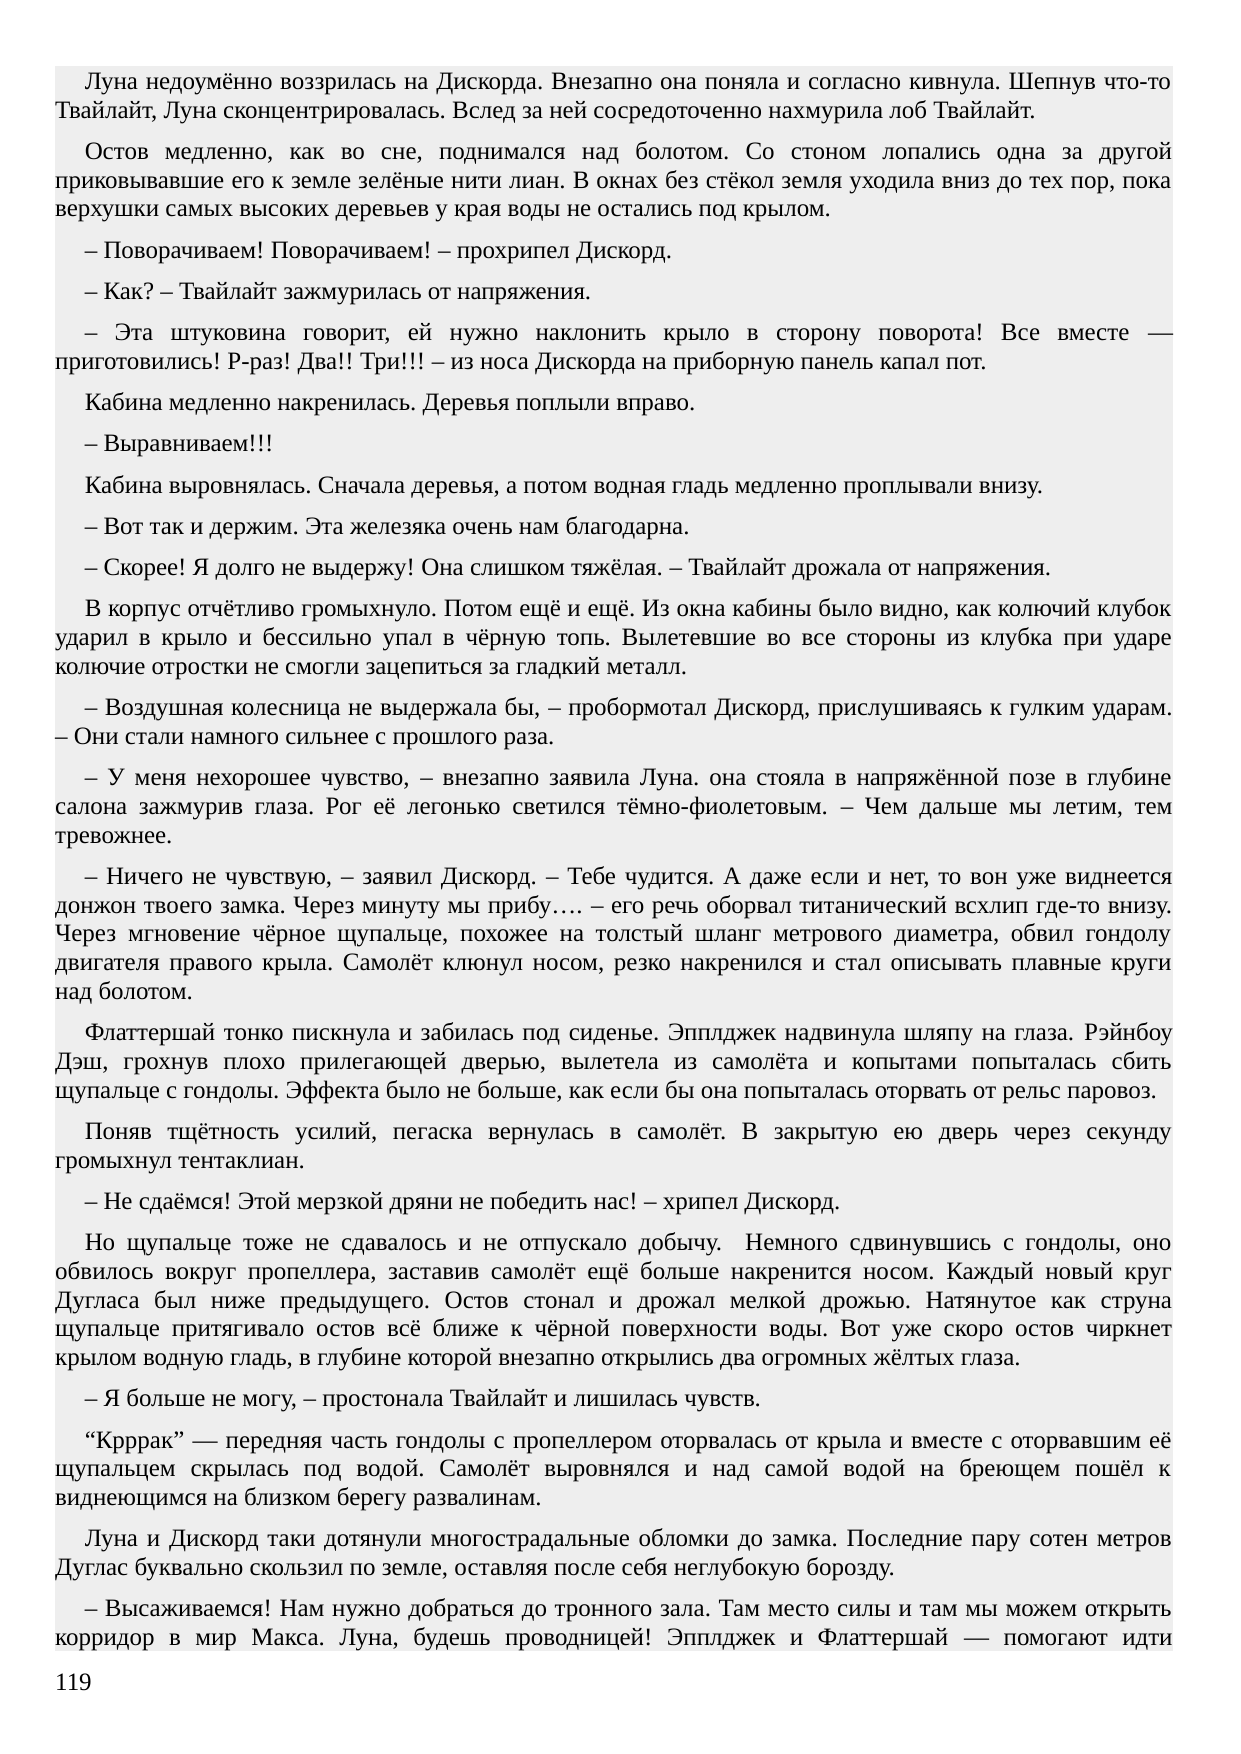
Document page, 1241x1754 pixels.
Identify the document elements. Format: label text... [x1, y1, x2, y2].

text – Воздушная колесница не выдержала бы, – пробормотал Дискорд, прислушиваясь к гулким ударам. – Они стали намного сильнее с прошлого раза. [55, 692, 1173, 750]
text Но щупальце тоже не сдавалось и не отпускало добычу. Немного сдвинувшись с гондолы, оно обвилось вокруг пропеллера, заставив самолёт ещё больше накренится носом. Каждый новый круг Дугласа был ниже предыдущего. Остов стонал и дрожал мелкой дрожью. Натянутое как струна щупальце притягивало остов всё ближе к чёрной поверхности воды. Вот уже скоро остов чиркнет крылом водную гладь, в глубине которой внезапно открылись два огромных жёлтых глаза. [55, 1227, 1173, 1371]
text – Я больше не могу, – простонала Твайлайт и лишилась чувств. [55, 1383, 1173, 1412]
text Луна и Дискорд таки дотянули многострадальные обломки до замка. Последние пару сотен метров Дуглас буквально скользил по земле, оставляя после себя неглубокую борозду. [55, 1523, 1173, 1581]
text – Скорее! Я долго не выдержу! Она слишком тяжёлая. – Твайлайт дрожала от напряжения. [55, 552, 1173, 581]
text Луна недоумённо воззрилась на Дискорда. Внезапно она поняла и согласно кивнула. Шепнув что-то Твайлайт, Луна сконцентрировалась. Вслед за ней сосредоточенно нахмурила лоб Твайлайт. [55, 66, 1173, 123]
text – Как? – Твайлайт зажмурилась от напряжения. [55, 276, 1173, 305]
text – Вот так и держим. Эта железяка очень нам благодарна. [55, 511, 1173, 540]
text Поняв тщётность усилий, пегаска вернулась в самолёт. В закрытую ею дверь через секунду громыхнул тентаклиан. [55, 1116, 1173, 1173]
text – Эта штуковина говорит, ей нужно наклонить крыло в сторону поворота! Все вместе — приготовились! Р-раз! Два!! Три!!! – из носа Дискорда на приборную панель капал пот. [55, 317, 1173, 375]
text – Высаживаемся! Нам нужно добраться до тронного зала. Там место силы и там мы можем открыть корридор в мир Макса. Луна, будешь проводницей! Эпплджек и Флаттершай — помогают идти [55, 1593, 1173, 1651]
text “Крррак” — передняя часть гондолы с пропеллером оторвалась от крыла и вместе с оторвавшим её щупальцем скрылась под водой. Самолёт выровнялся и над самой водой на бреющем пошёл к виднеющимся на близком берегу развалинам. [55, 1425, 1173, 1511]
text – Выравниваем!!! [55, 428, 1173, 457]
text Кабина выровнялась. Сначала деревья, а потом водная гладь медленно проплывали внизу. [55, 470, 1173, 498]
text – У меня нехорошее чувство, – внезапно заявила Луна. она стояла в напряжённой позе в глубине салона зажмурив глаза. Рог её легонько светился тёмно-фиолетовым. – Чем дальше мы летим, тем тревожнее. [55, 762, 1173, 848]
text Флаттершай тонко пискнула и забилась под сиденье. Эпплджек надвинула шляпу на глаза. Рэйнбоу Дэш, грохнув плохо прилегающей дверью, вылетела из самолёта и копытами попыталась сбить щупальце с гондолы. Эффекта было не больше, как если бы она попыталась оторвать от рельс паровоз. [55, 1017, 1173, 1103]
text Кабина медленно накренилась. Деревья поплыли вправо. [55, 387, 1173, 416]
text Остов медленно, как во сне, поднимался над болотом. Со стоном лопались одна за другой приковывавшие его к земле зелёные нити лиан. В окнах без стёкол земля уходила вниз до тех пор, пока верхушки самых высоких деревьев у края воды не остались под крылом. [55, 136, 1173, 222]
text – Не сдаёмся! Этой мерзкой дряни не победить нас! – хрипел Дискорд. [55, 1186, 1173, 1215]
text – Поворачиваем! Поворачиваем! – прохрипел Дискорд. [55, 235, 1173, 263]
text – Ничего не чувствую, – заявил Дискорд. – Тебе чудится. А даже если и нет, то вон уже виднеется донжон твоего замка. Через минуту мы прибу…. – его речь оборвал титанический всхлип где-то внизу. Через мгновение чёрное щупальце, похожее на толстый шланг метрового диаметра, обвил гондолу двигателя правого крыла. Самолёт клюнул носом, резко накренился и стал описывать плавные круги над болотом. [55, 861, 1173, 1005]
text В корпус отчётливо громыхнуло. Потом ещё и ещё. Из окна кабины было видно, как колючий клубок ударил в крыло и бессильно упал в чёрную топь. Вылетевшие во все стороны из клубка при ударе колючие отростки не смогли зацепиться за гладкий металл. [55, 593, 1173, 680]
